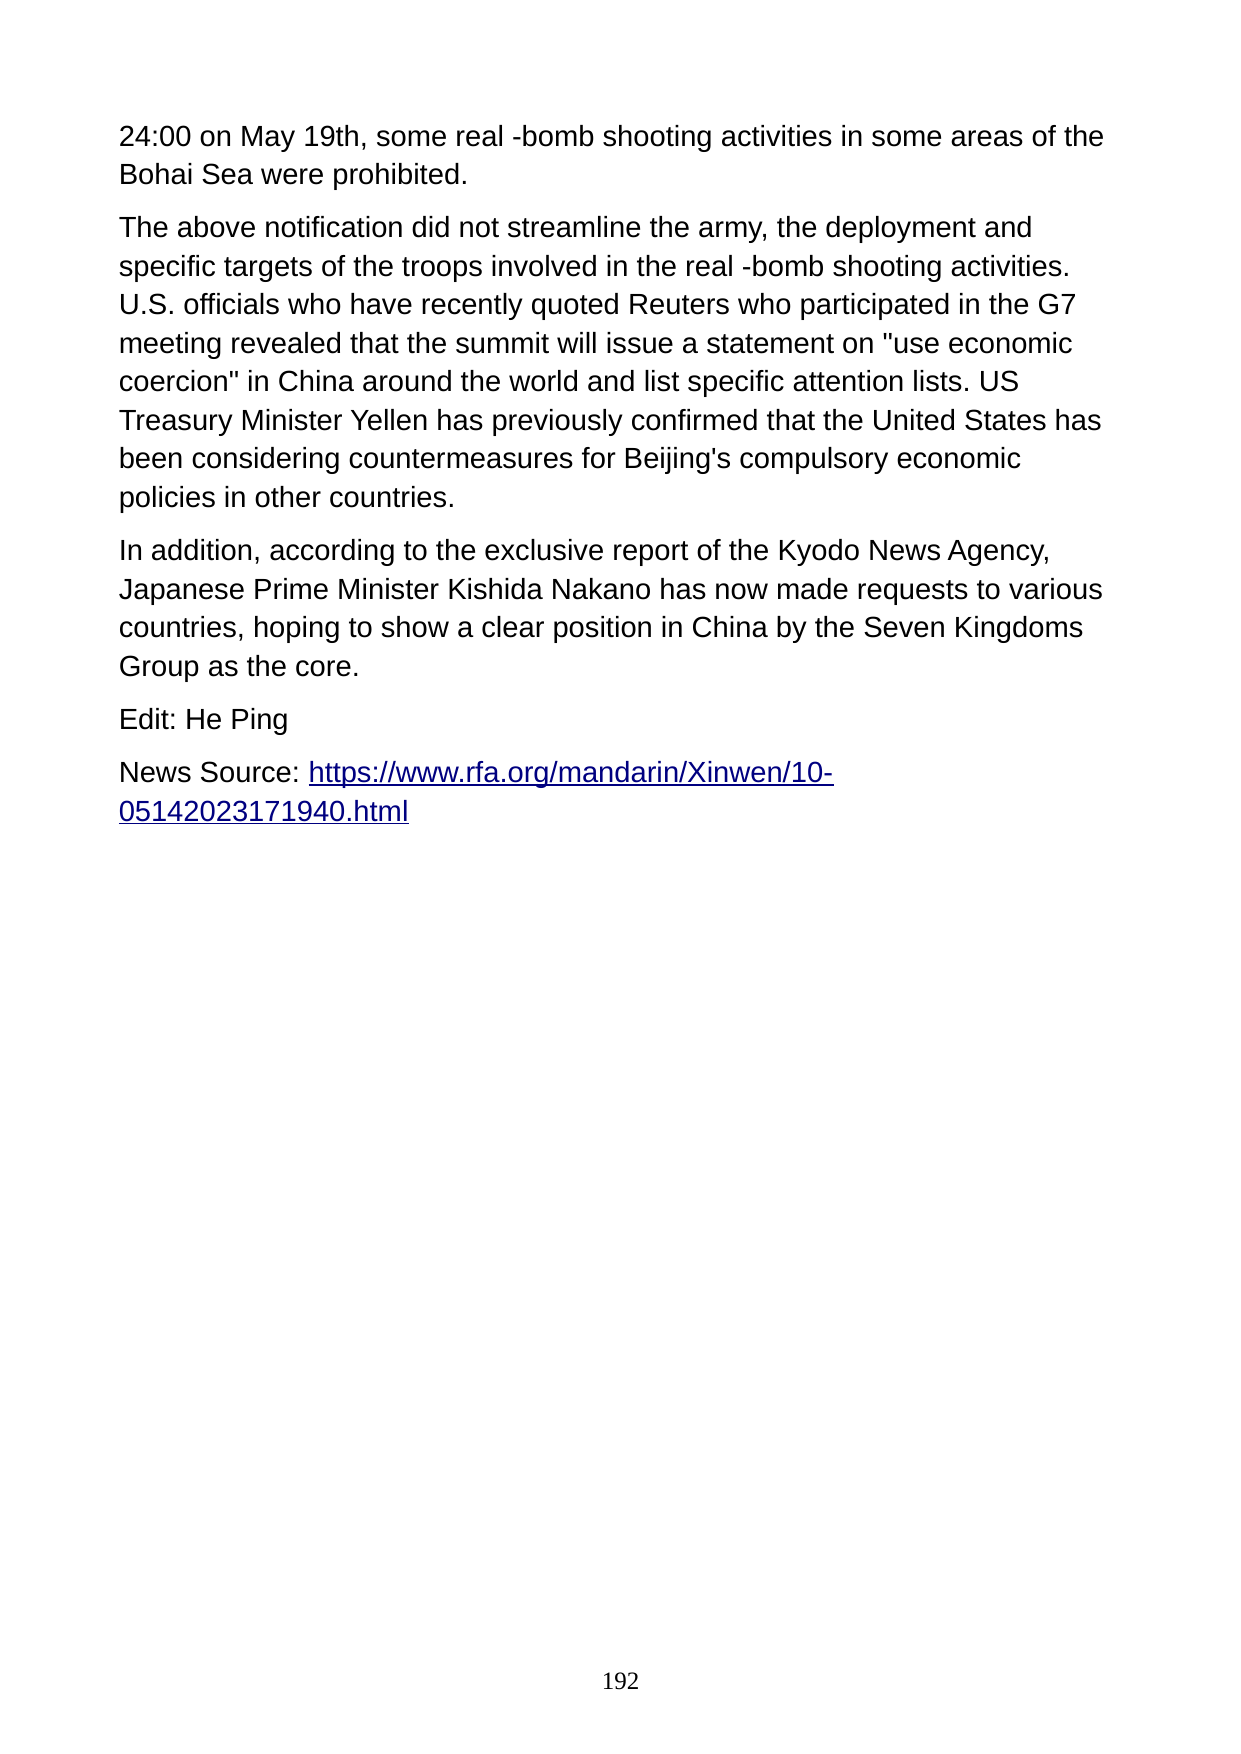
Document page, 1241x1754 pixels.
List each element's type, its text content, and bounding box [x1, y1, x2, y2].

text Edit: He Ping [118, 702, 1122, 735]
text In addition, according to the exclusive report of the Kyodo News Agency, Japanese Prime Minister Kishida Nakano has now made requests to various countries, hoping to show a clear position in China by the Seven Kingdoms Group as the core. [118, 533, 1122, 682]
text The above notification did not streamline the army, the deployment and specific targets of the troops involved in the real -bomb shooting activities. U.S. officials who have recently quoted Reuters who participated in the G7 meeting revealed that the summit will issue a statement on "use economic coercion" in China around the world and list specific attention lists. US Treasury Minister Yellen has previously confirmed that the United States has been considering countermeasures for Beijing's compulsory economic policies in other countries. [118, 210, 1122, 513]
text News Source: https://www.rfa.org/mandarin/Xinwen/10-05142023171940.html [118, 755, 1122, 827]
text 24:00 on May 19th, some real -bomb shooting activities in some areas of the Bohai Sea were prohibited. [118, 118, 1122, 191]
